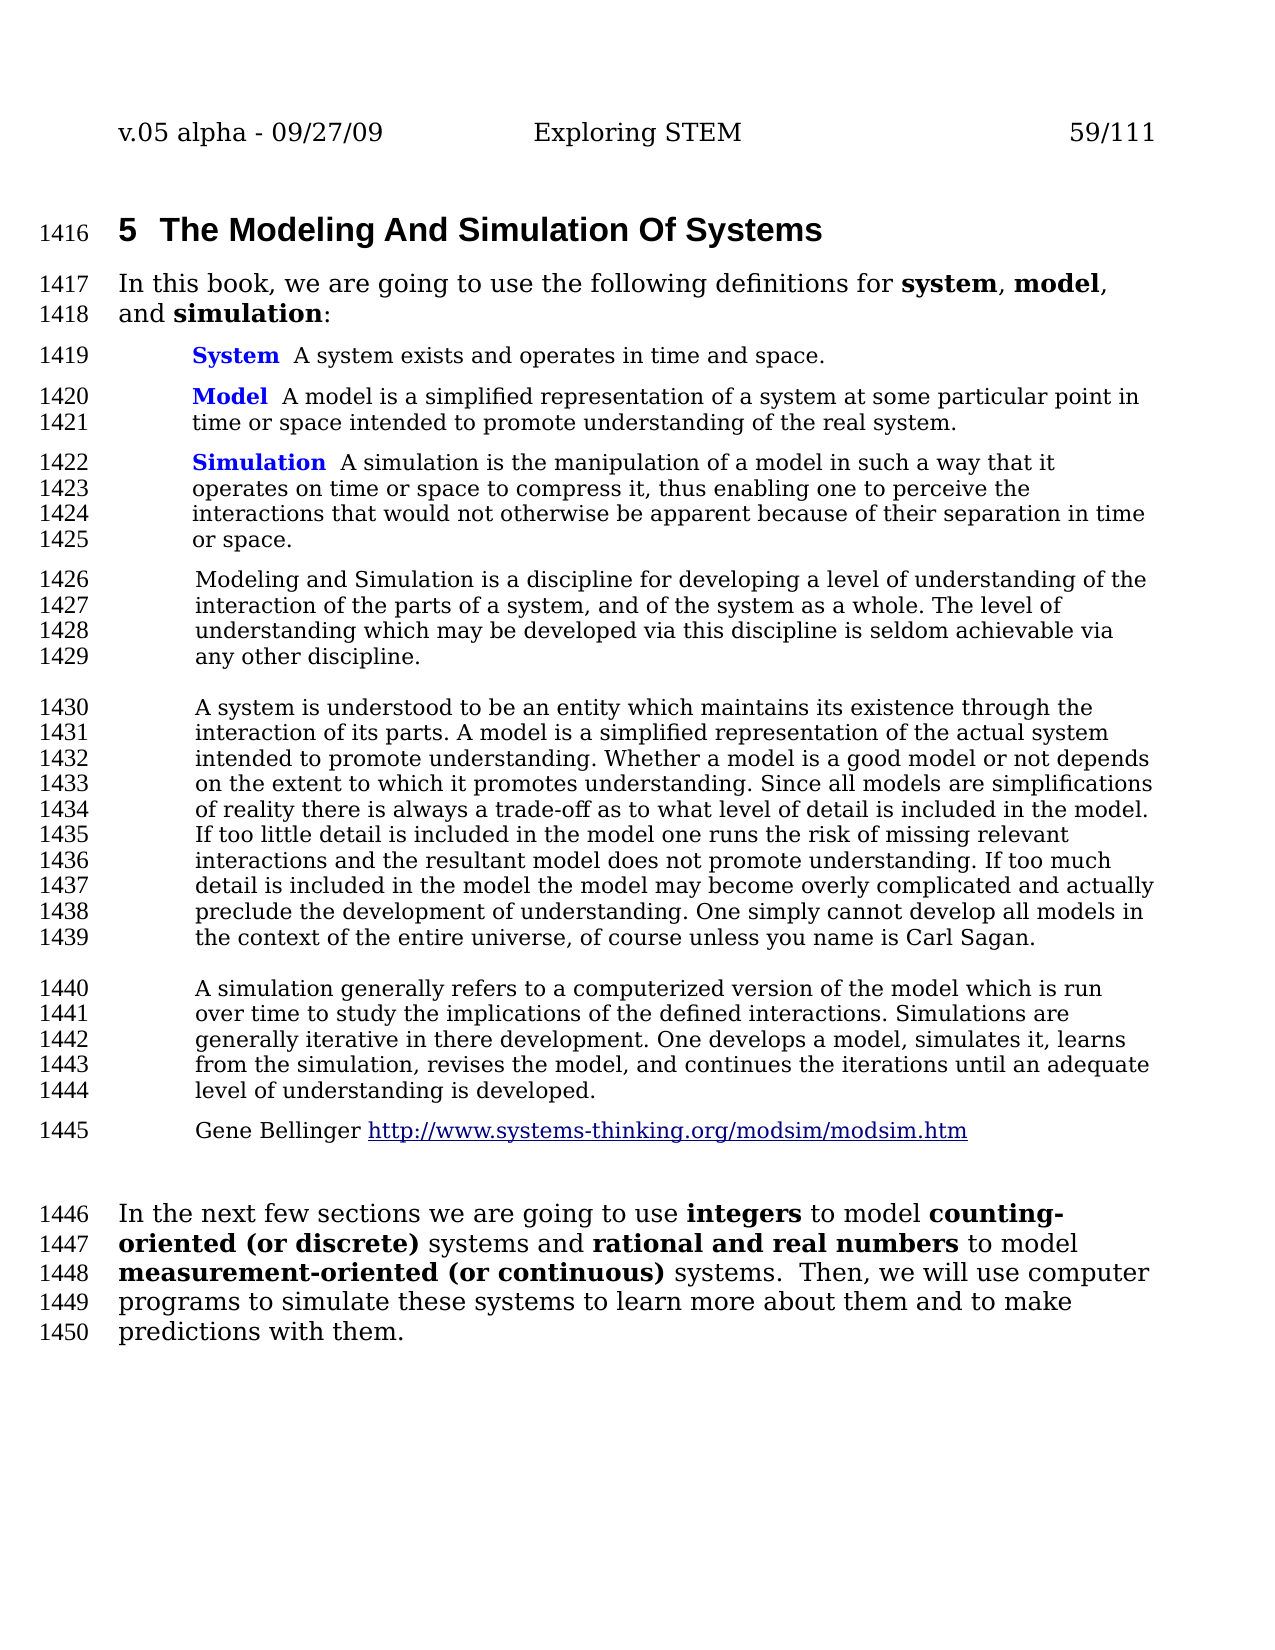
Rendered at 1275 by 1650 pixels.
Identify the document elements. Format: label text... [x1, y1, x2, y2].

text In this book, we are going to use the following definitions for system, model, and simulation: [118, 269, 1157, 328]
text Gene Bellinger http://www.systems-thinking.org/modsim/modsim.htm [195, 1118, 1157, 1144]
list Model A model is a simplified representation of a system at some particular point in time or space intended to promote understanding of the real system. [162, 384, 1157, 435]
text In the next few sections we are going to use integers to model counting-oriented (or discrete) systems and rational and real numbers to model measurement-oriented (or continuous) systems. Then, we will use computer programs to simulate these systems to learn more about them and to make predictions with them. [118, 1199, 1157, 1346]
list Simulation A simulation is the manipulation of a model in such a way that it operates on time or space to compress it, thus enabling one to perceive the interactions that would not otherwise be apparent because of their separation in time or space. [162, 450, 1157, 552]
subtitle The Modeling And Simulation Of Systems [118, 210, 1157, 248]
list System A system exists and operates in time and space. [162, 343, 1157, 369]
text Modeling and Simulation is a discipline for developing a level of understanding of the interaction of the parts of a system, and of the system as a whole. The level of understanding which may be developed via this discipline is seldom achievable via any other discipline. A system is understood to be an entity which maintains its existence through the interaction of its parts. A model is a simplified representation of the actual system intended to promote understanding. Whether a model is a good model or not depends on the extent to which it promotes understanding. Since all models are simplifications of reality there is always a trade-off as to what level of detail is included in the model. If too little detail is included in the model one runs the risk of missing relevant interactions and the resultant model does not promote understanding. If too much detail is included in the model the model may become overly complicated and actually preclude the development of understanding. One simply cannot develop all models in the context of the entire universe, of course unless you name is Carl Sagan. A simulation generally refers to a computerized version of the model which is run over time to study the implications of the defined interactions. Simulations are generally iterative in there development. One develops a model, simulates it, learns from the simulation, revises the model, and continues the iterations until an adequate level of understanding is developed. [195, 567, 1157, 1103]
